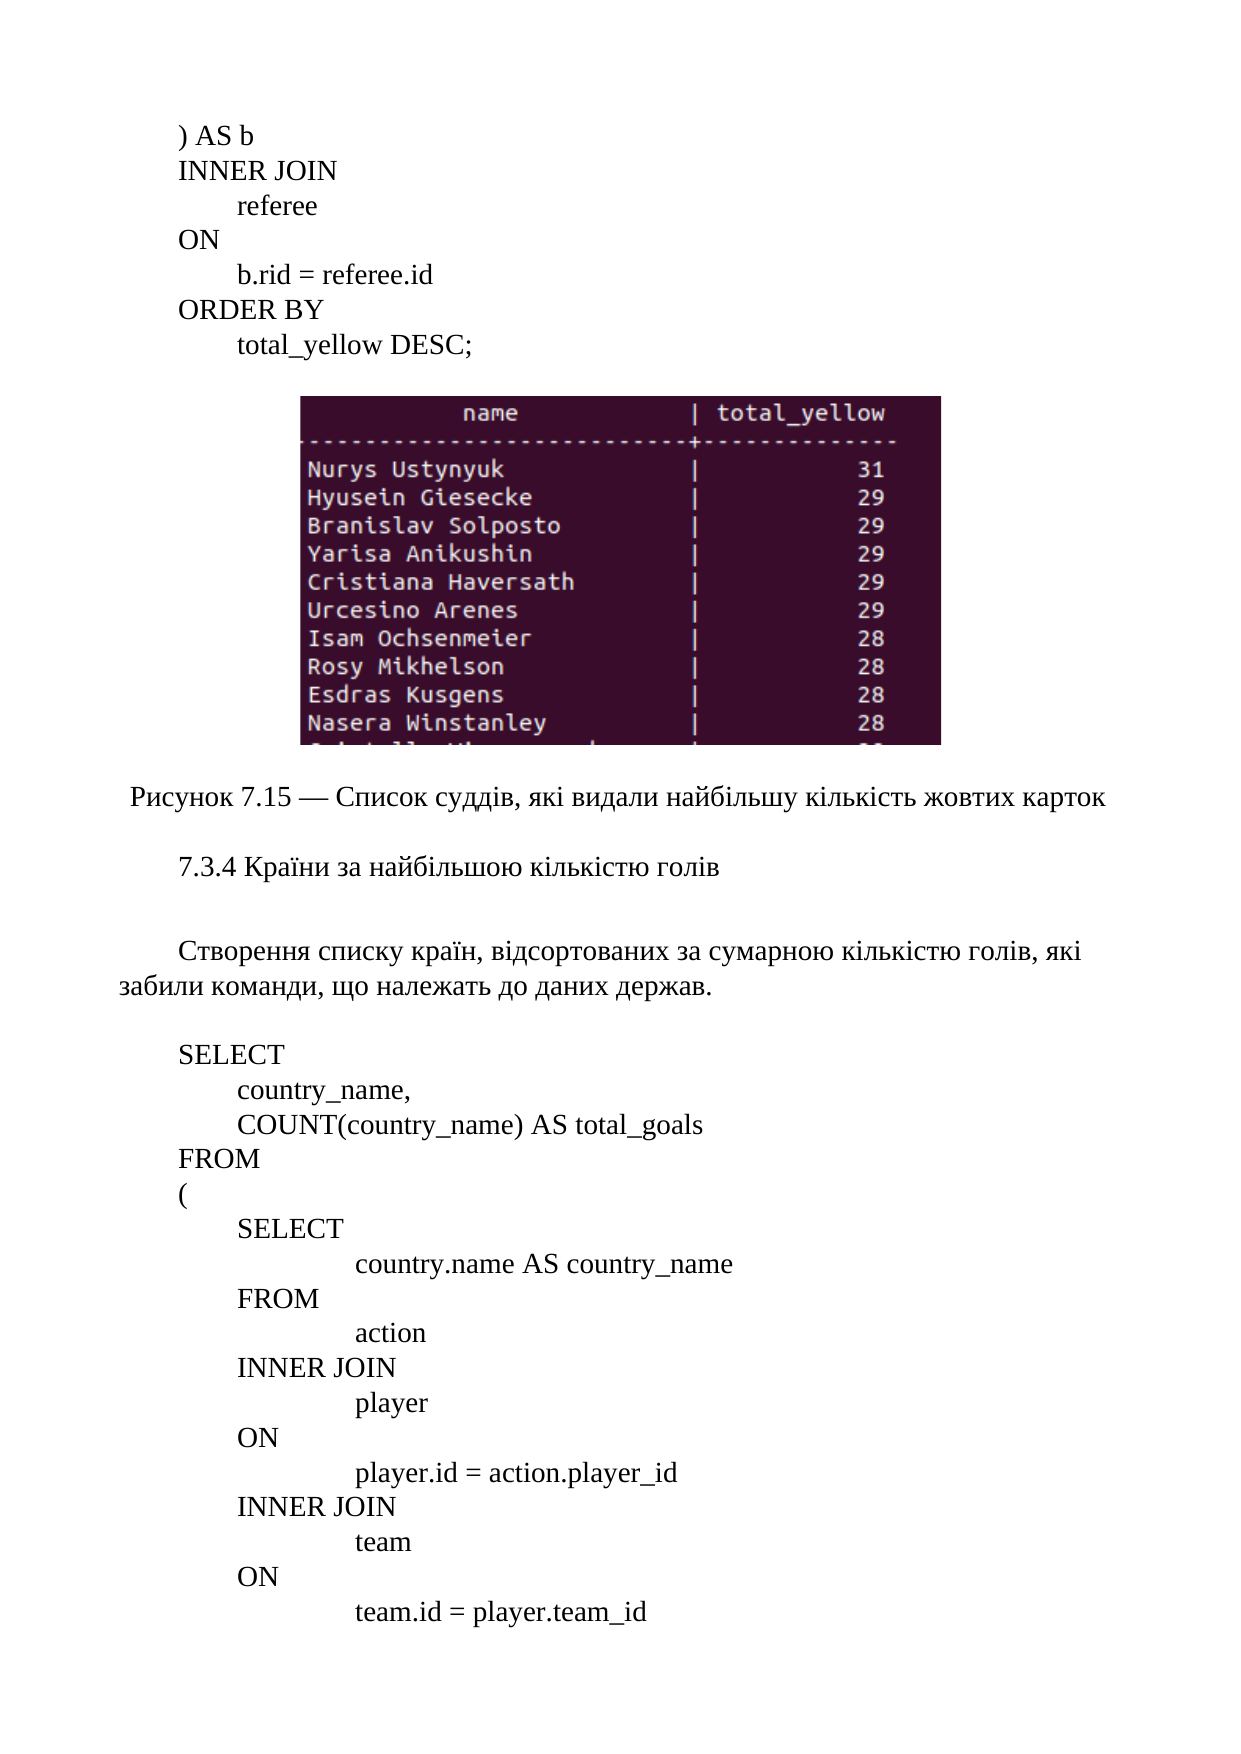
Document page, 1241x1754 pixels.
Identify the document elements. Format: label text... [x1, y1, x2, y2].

text b.rid = referee.id [119, 257, 1117, 291]
text SELECT [119, 1037, 1117, 1071]
text country_name, [119, 1072, 1117, 1106]
text action [119, 1316, 1117, 1349]
text country.name AS country_name [119, 1246, 1117, 1279]
text player.id = action.player_id [119, 1455, 1117, 1488]
text INNER JOIN [119, 153, 1117, 186]
text ORDER BY [119, 292, 1117, 326]
text player [119, 1385, 1117, 1419]
text Створення списку країн, відсортованих за сумарною кількістю голів, які забили команди, що належать до даних держав. [119, 933, 1117, 1001]
text ( [119, 1176, 1117, 1210]
picture [300, 396, 942, 745]
text FROM [119, 1281, 1117, 1314]
subtitle 7.3.4 Країни за найбільшою кількістю голів [119, 849, 1117, 882]
text ON [119, 222, 1117, 256]
text team.id = player.team_id [119, 1594, 1117, 1627]
text SELECT [119, 1211, 1117, 1245]
text ) AS b [119, 118, 1117, 152]
text COUNT(country_name) AS total_goals [119, 1107, 1117, 1140]
text team [119, 1524, 1117, 1558]
text INNER JOIN [119, 1489, 1117, 1523]
text ON [119, 1420, 1117, 1453]
text ON [119, 1559, 1117, 1593]
text Рисунок 7.15 — Список суддів, які видали найбільшу кількість жовтих карток [119, 779, 1117, 813]
text referee [119, 188, 1117, 221]
text FROM [119, 1142, 1117, 1175]
text INNER JOIN [119, 1350, 1117, 1384]
text total_yellow DESC; [119, 327, 1117, 360]
